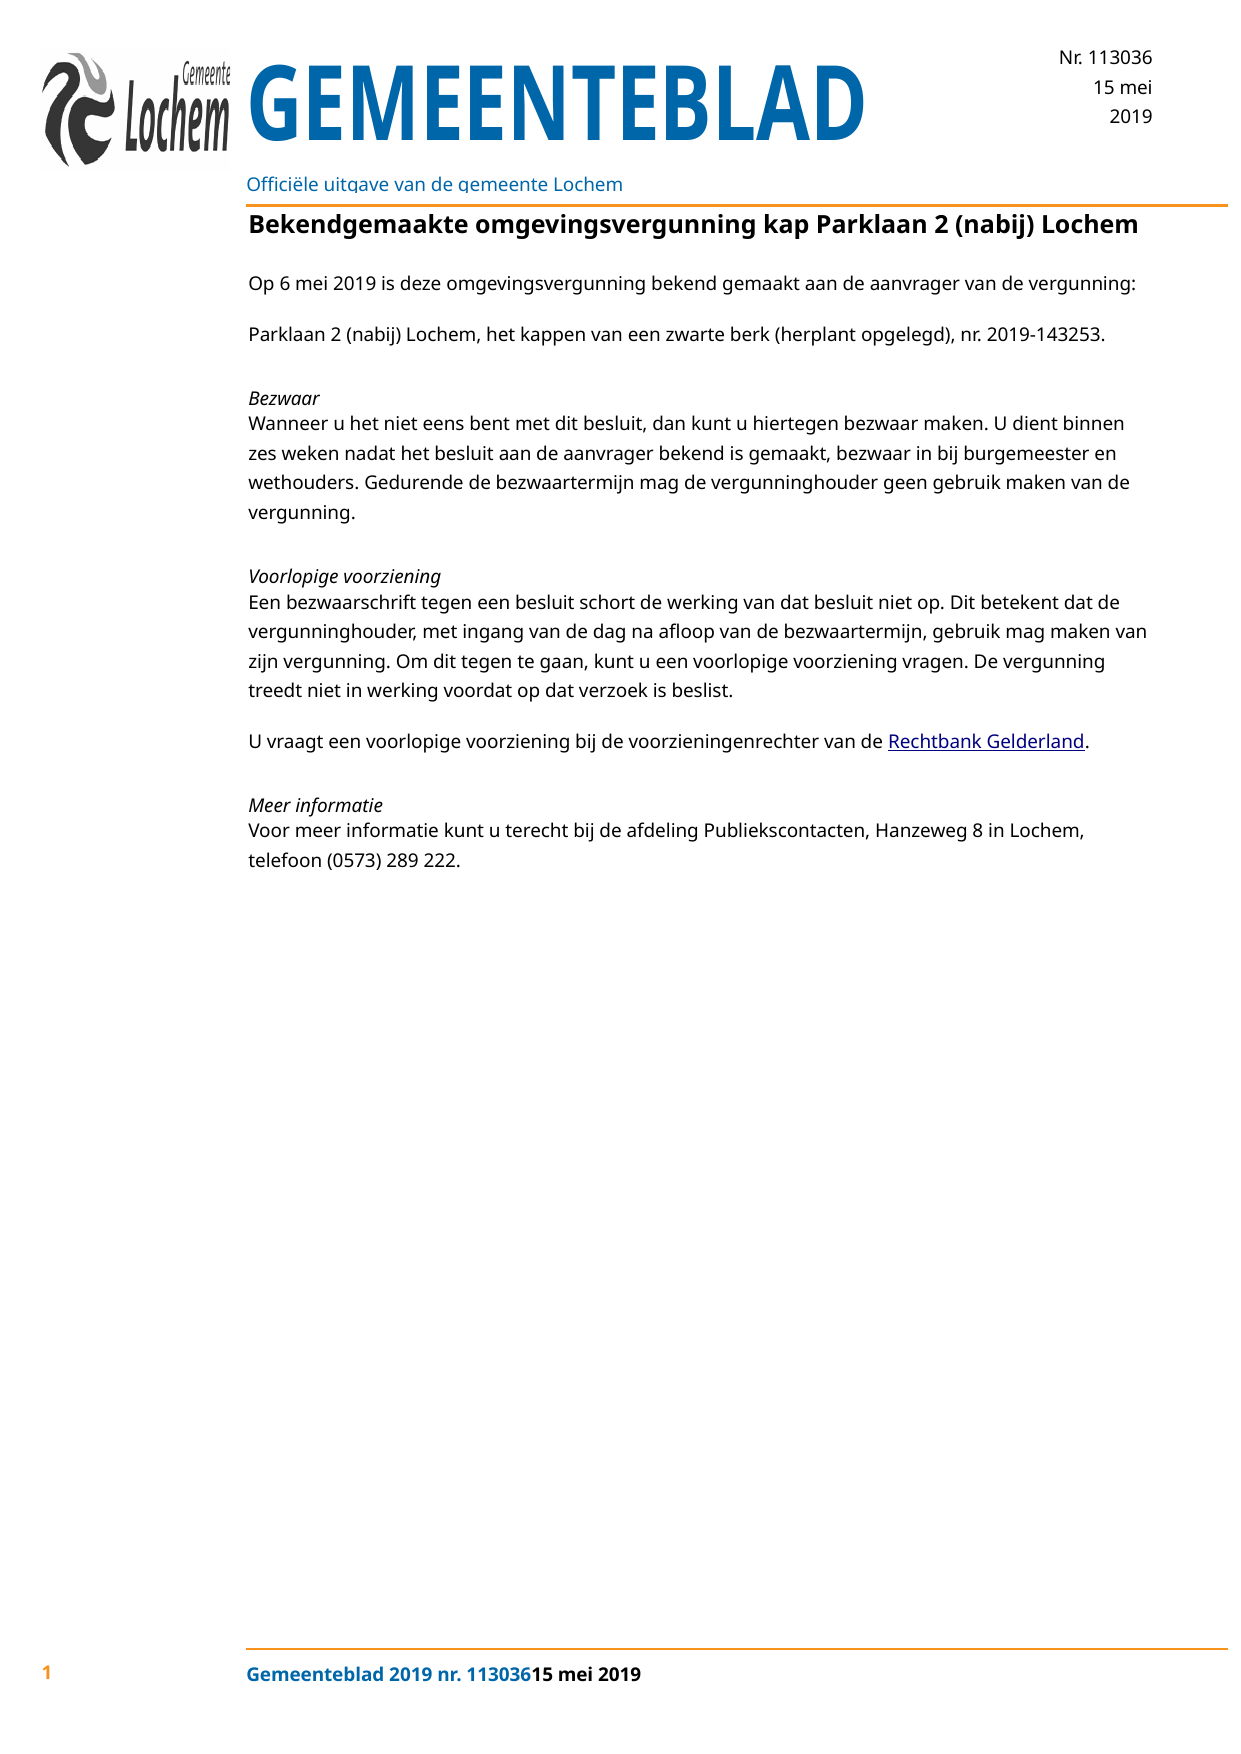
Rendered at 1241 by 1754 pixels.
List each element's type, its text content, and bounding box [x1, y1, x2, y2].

text Op 6 mei 2019 is deze omgevingsvergunning bekend gemaakt aan de aanvrager van de vergunning: [248, 270, 1152, 296]
text Bezwaar [248, 385, 1152, 410]
picture [41, 47, 231, 172]
text Bekendgemaakte omgevingsvergunning kap Parklaan 2 (nabij) Lochem [248, 207, 1152, 241]
text Voorlopige voorziening [248, 563, 1152, 589]
text Wanneer u het niet eens bent met dit besluit, dan kunt u hiertegen bezwaar maken. U dient binnen zes weken nadat het besluit aan de aanvrager bekend is gemaakt, bezwaar in bij burgemeester en wethouders. Gedurende de bezwaartermijn mag de vergunninghouder geen gebruik maken van de vergunning. [248, 410, 1152, 525]
text Parklaan 2 (nabij) Lochem, het kappen van een zwarte berk (herplant opgelegd), nr. 2019-143253. [248, 321, 1152, 346]
text Een bezwaarschrift tegen een besluit schort de werking van dat besluit niet op. Dit betekent dat de vergunninghouder, met ingang van de dag na afloop van de bezwaartermijn, gebruik mag maken van zijn vergunning. Om dit tegen te gaan, kunt u een voorlopige voorziening vragen. De vergunning treedt niet in werking voordat op dat verzoek is beslist. [248, 589, 1152, 703]
text Voor meer informatie kunt u terecht bij de afdeling Publiekscontacten, Hanzeweg 8 in Lochem, telefoon (0573) 289 222. [248, 818, 1152, 873]
text U vraagt een voorlopige voorziening bij de voorzieningenrechter van de Rechtbank Gelderland. [248, 728, 1152, 754]
text Meer informatie [248, 792, 1152, 818]
